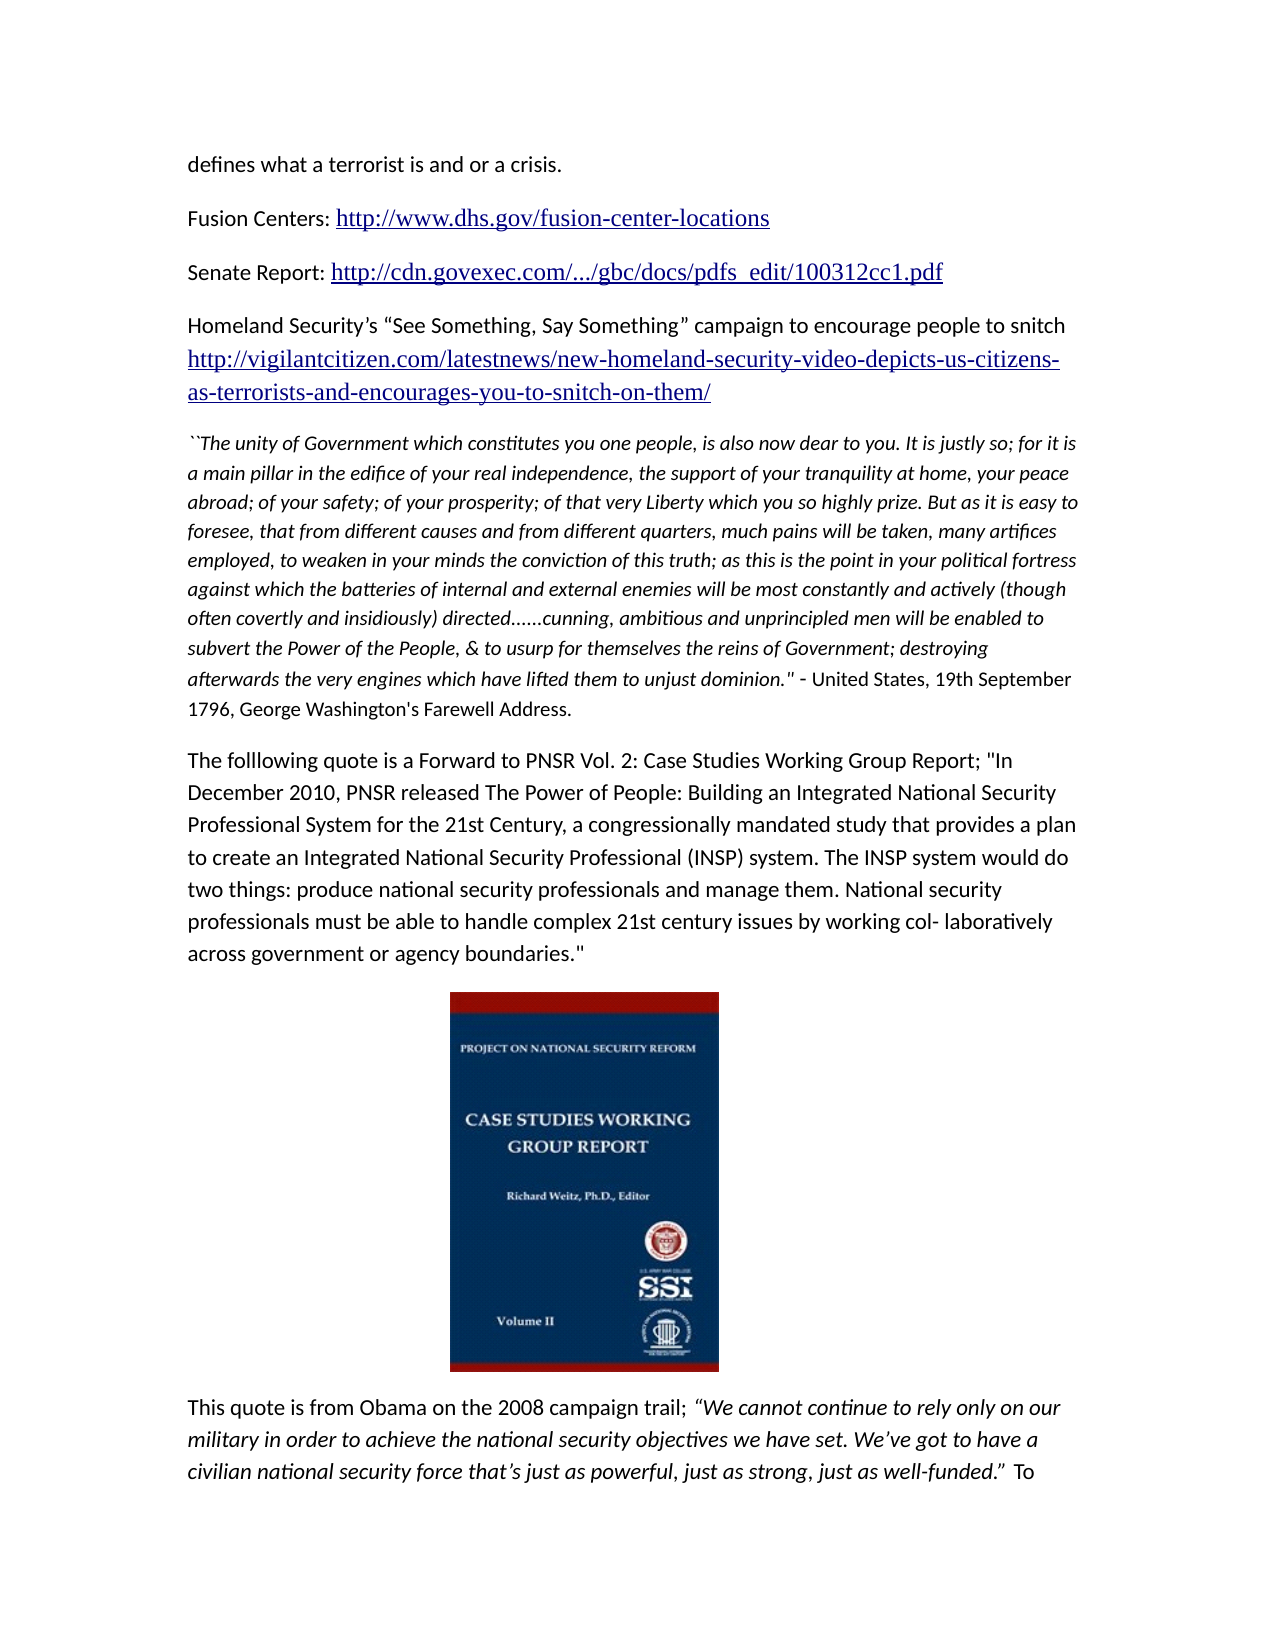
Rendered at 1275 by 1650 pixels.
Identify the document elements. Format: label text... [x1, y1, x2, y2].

text Fusion Centers: http://www.dhs.gov/fusion-center-locations [187, 203, 1087, 232]
text ``The unity of Government which constitutes you one people, is also now dear to you. It is justly so; for it is a main pillar in the edifice of your real independence, the support of your tranquility at home, your peace abroad; of your safety; of your prosperity; of that very Liberty which you so highly prize. But as it is easy to foresee, that from different causes and from different quarters, much pains will be taken, many artifices employed, to weaken in your minds the conviction of this truth; as this is the point in your political fortress against which the batteries of internal and external enemies will be most constantly and actively (though often covertly and insidiously) directed......cunning, ambitious and unprincipled men will be enabled to subvert the Power of the People, & to usurp for themselves the reins of Government; destroying afterwards the very engines which have lifted them to unjust dominion." - United States, 19th September 1796, George Washington's Farewell Address. [187, 431, 1087, 721]
text Senate Report: http://cdn.govexec.com/.../gbc/docs/pdfs_edit/100312cc1.pdf [187, 257, 1087, 286]
text This quote is from Obama on the 2008 campaign trail; “We cannot continue to rely only on our military in order to achieve the national security objectives we have set. We’ve got to have a civilian national security force that’s just as powerful, just as strong, just as well-funded.” To [187, 1393, 1087, 1485]
text The folllowing quote is a Forward to PNSR Vol. 2: Case Studies Working Group Report; "In December 2010, PNSR released The Power of People: Building an Integrated National Security Professional System for the 21st Century, a congressionally mandated study that provides a plan to create an Integrated National Security Professional (INSP) system. The INSP system would do two things: produce national security professionals and manage them. National security professionals must be able to handle complex 21st century issues by working col- laboratively across government or agency boundaries." [187, 746, 1087, 967]
text Homeland Security’s “See Something, Say Something” campaign to encourage people to snitch http://vigilantcitizen.com/latestnews/new-homeland-security-video-depicts-us-citizens-as-terrorists-and-encourages-you-to-snitch-on-them/ [187, 311, 1087, 405]
text defines what a terrorist is and or a crisis. [187, 150, 1087, 178]
